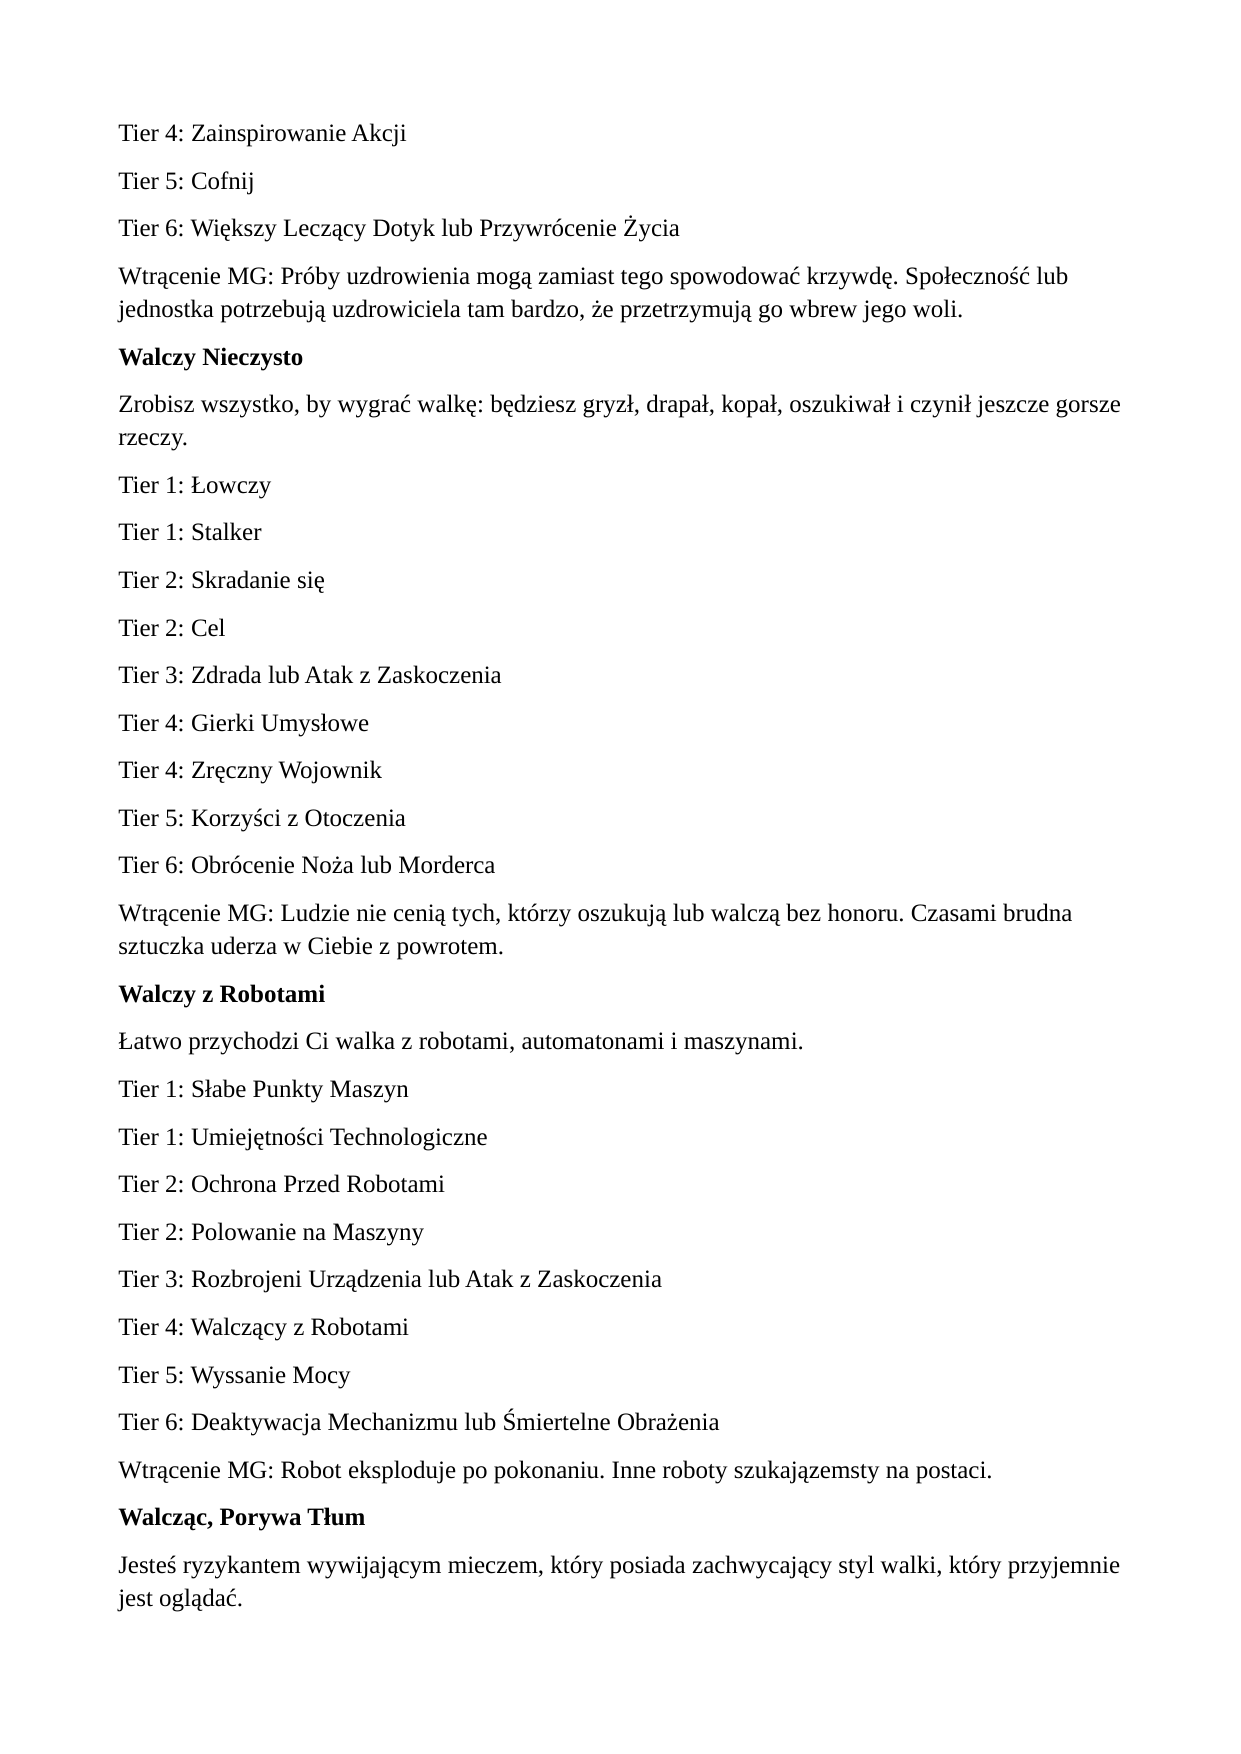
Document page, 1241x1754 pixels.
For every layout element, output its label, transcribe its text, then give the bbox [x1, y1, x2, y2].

text Tier 1: Stalker [118, 517, 1122, 546]
text Tier 1: Łowczy [118, 470, 1122, 498]
text Tier 6: Deaktywacja Mechanizmu lub Śmiertelne Obrażenia [118, 1407, 1122, 1436]
text Tier 1: Umiejętności Technologiczne [118, 1122, 1122, 1150]
text Tier 4: Zainspirowanie Akcji [118, 118, 1122, 147]
text Łatwo przychodzi Ci walka z robotami, automatonami i maszynami. [118, 1026, 1122, 1055]
text Tier 5: Korzyści z Otoczenia [118, 803, 1122, 832]
text Walczy Nieczysto [118, 342, 1122, 370]
text Jesteś ryzykantem wywijającym mieczem, który posiada zachwycający styl walki, który przyjemnie jest oglądać. [118, 1550, 1122, 1612]
text Tier 1: Słabe Punkty Maszyn [118, 1074, 1122, 1103]
text Tier 5: Cofnij [118, 166, 1122, 194]
text Tier 4: Gierki Umysłowe [118, 708, 1122, 737]
text Tier 3: Zdrada lub Atak z Zaskoczenia [118, 660, 1122, 689]
text Walczy z Robotami [118, 979, 1122, 1008]
text Wtrącenie MG: Robot eksploduje po pokonaniu. Inne roboty szukajązemsty na postaci. [118, 1455, 1122, 1484]
text Wtrącenie MG: Ludzie nie cenią tych, którzy oszukują lub walczą bez honoru. Czasami brudna sztuczka uderza w Ciebie z powrotem. [118, 898, 1122, 960]
text Tier 3: Rozbrojeni Urządzenia lub Atak z Zaskoczenia [118, 1264, 1122, 1293]
text Wtrącenie MG: Próby uzdrowienia mogą zamiast tego spowodować krzywdę. Społeczność lub jednostka potrzebują uzdrowiciela tam bardzo, że przetrzymują go wbrew jego woli. [118, 261, 1122, 323]
text Tier 2: Cel [118, 613, 1122, 641]
text Tier 5: Wyssanie Mocy [118, 1360, 1122, 1388]
text Walcząc, Porywa Tłum [118, 1502, 1122, 1531]
text Tier 2: Skradanie się [118, 565, 1122, 594]
text Tier 6: Większy Leczący Dotyk lub Przywrócenie Życia [118, 213, 1122, 242]
text Tier 2: Ochrona Przed Robotami [118, 1169, 1122, 1198]
text Tier 2: Polowanie na Maszyny [118, 1217, 1122, 1246]
text Tier 4: Zręczny Wojownik [118, 755, 1122, 784]
text Tier 6: Obrócenie Noża lub Morderca [118, 851, 1122, 879]
text Zrobisz wszystko, by wygrać walkę: będziesz gryzł, drapał, kopał, oszukiwał i czynił jeszcze gorsze rzeczy. [118, 389, 1122, 451]
text Tier 4: Walczący z Robotami [118, 1312, 1122, 1341]
